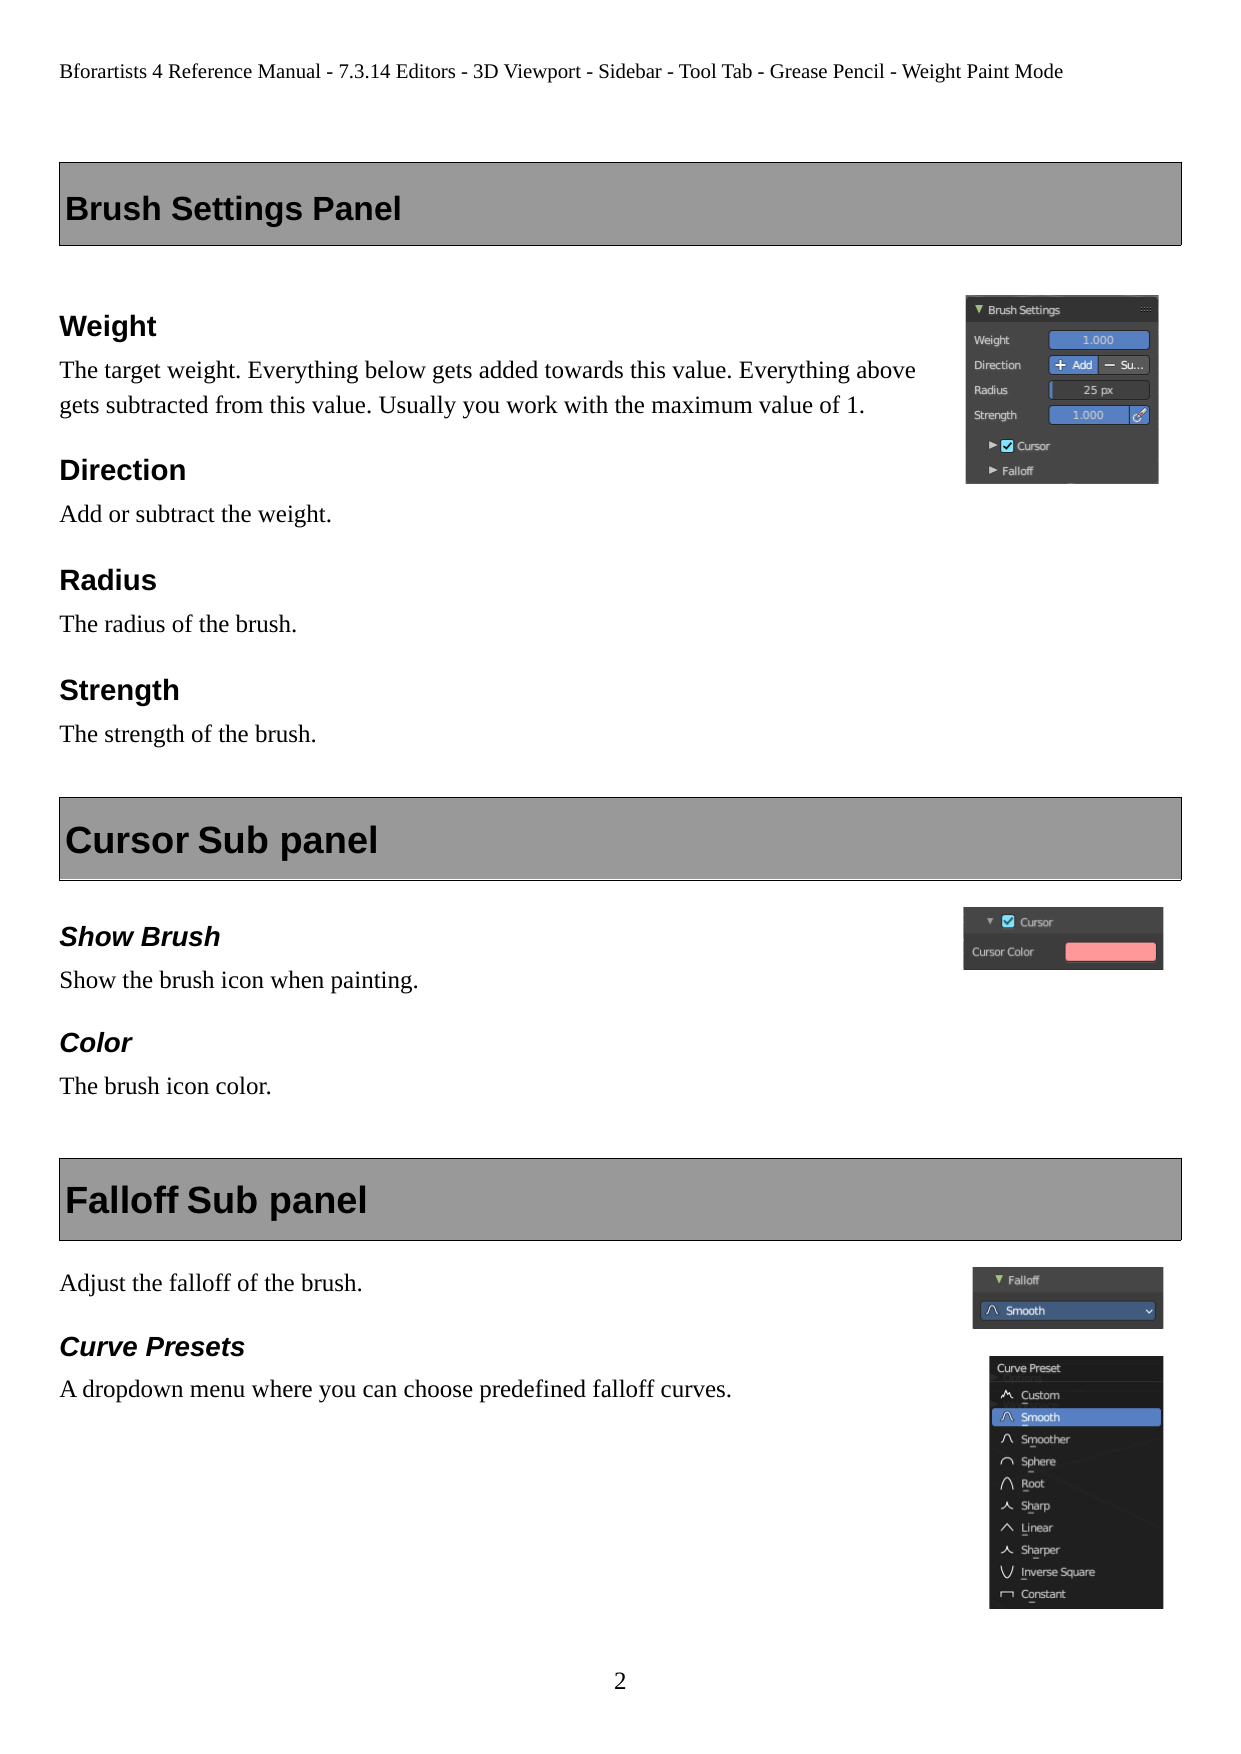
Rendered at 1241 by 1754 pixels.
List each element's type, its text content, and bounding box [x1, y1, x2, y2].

text The brush icon color. [59, 1071, 1181, 1100]
picture [989, 1356, 1164, 1609]
subtitle Direction [59, 453, 1181, 487]
text A dropdown menu where you can choose predefined falloff curves. [59, 1374, 989, 1403]
table_header Brush Settings Panel [60, 163, 1181, 245]
subtitle Weight [59, 309, 965, 343]
subtitle Color [59, 1027, 1181, 1059]
picture [965, 295, 1159, 484]
picture [972, 1267, 1164, 1329]
text The target weight. Everything below gets added towards this value. Everything above gets subtracted from this value. Usually you work with the maximum value of 1. [59, 355, 965, 418]
subtitle Show Brush [59, 921, 963, 953]
picture [963, 907, 1164, 970]
text The radius of the brush. [59, 609, 1181, 638]
subtitle Radius [59, 563, 1181, 597]
table_header Falloff Sub panel [60, 1159, 1181, 1240]
subtitle [1164, 921, 1181, 953]
text Adjust the falloff of the brush. [59, 1268, 972, 1297]
text Add or subtract the weight. [59, 499, 1181, 528]
subtitle Strength [59, 673, 1181, 707]
subtitle [1159, 309, 1181, 343]
table_header Cursor Sub panel [60, 798, 1181, 879]
subtitle Curve Presets [59, 1330, 1181, 1362]
text Show the brush icon when painting. [59, 965, 1181, 994]
text The strength of the brush. [59, 719, 1181, 748]
